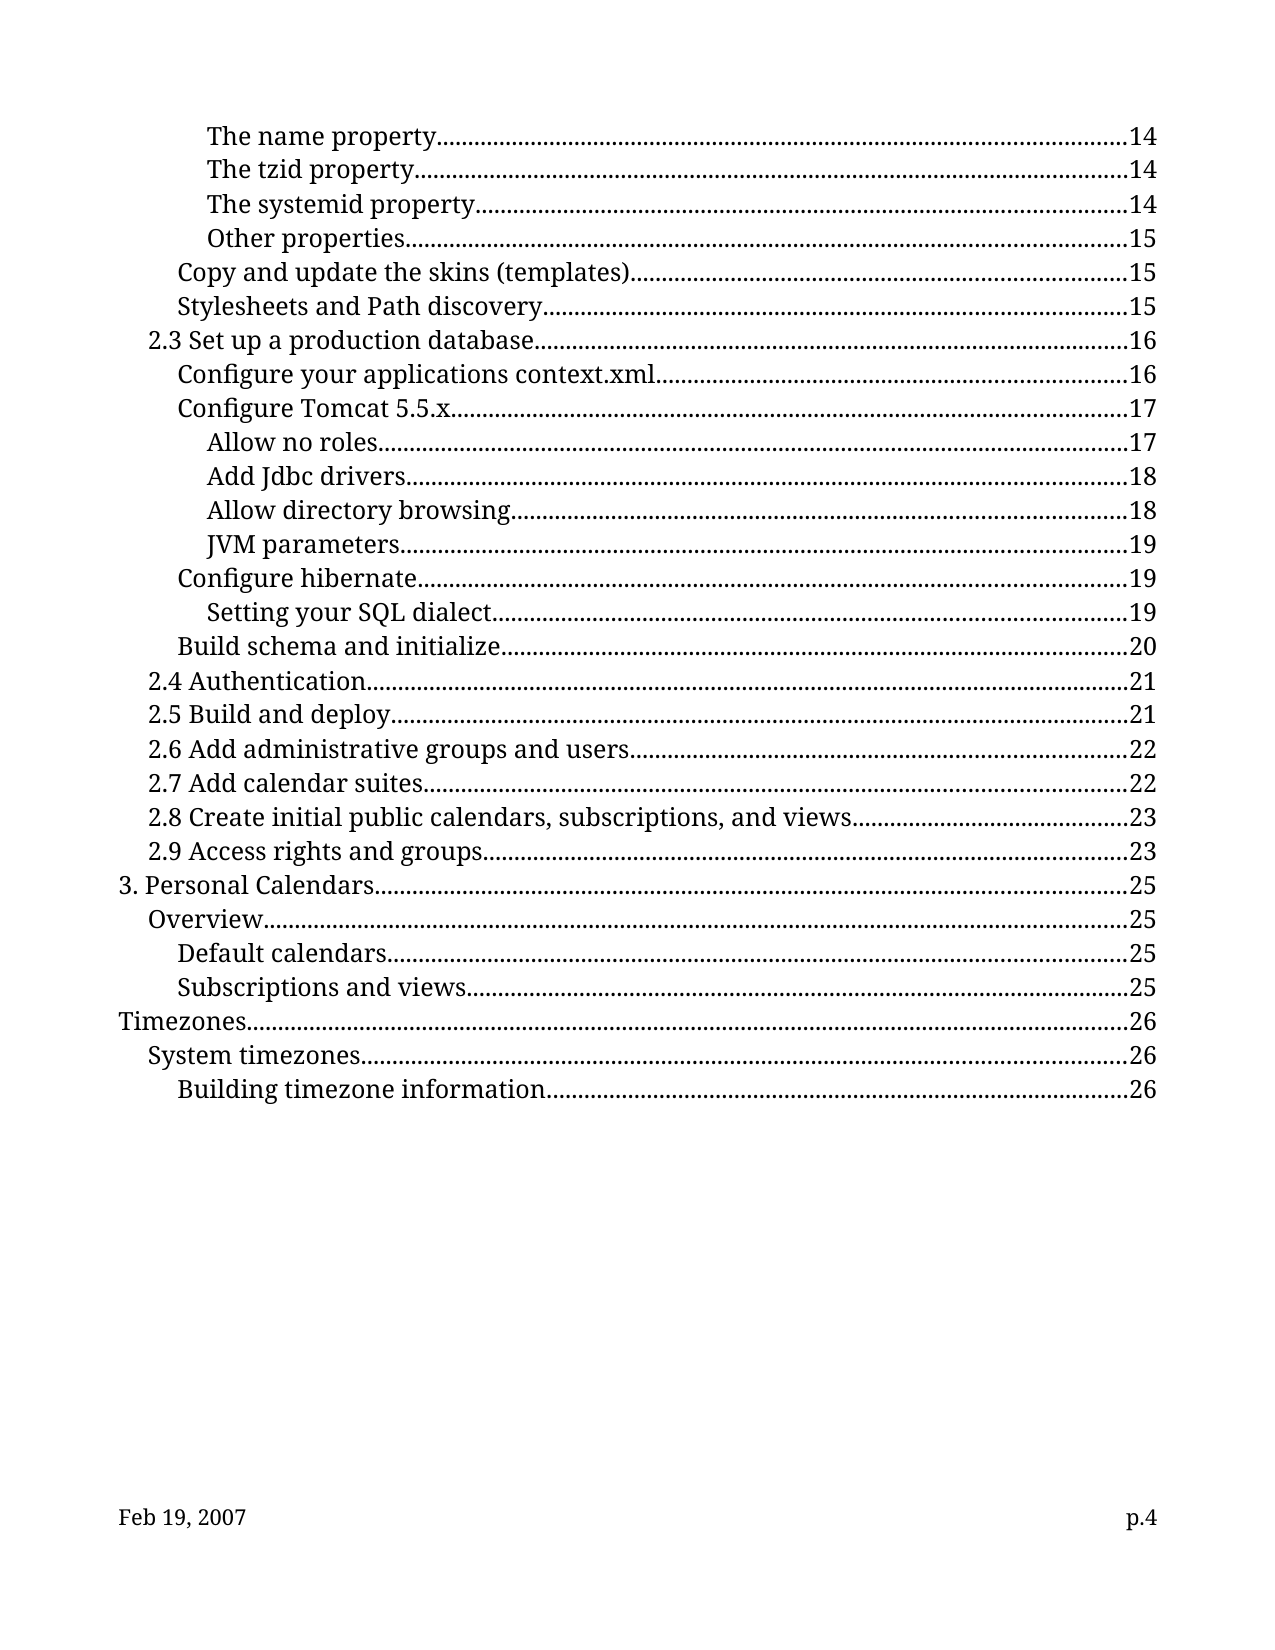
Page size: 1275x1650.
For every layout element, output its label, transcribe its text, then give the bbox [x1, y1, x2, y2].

text Copy and update the skins (templates) 15 [177, 254, 1157, 288]
text 2.6 Add administrative groups and users 22 [148, 731, 1157, 765]
text 3. Personal Calendars 25 [118, 867, 1157, 902]
text 2.9 Access rights and groups 23 [148, 833, 1157, 867]
text Setting your SQL dialect 19 [207, 595, 1157, 629]
text System timezones 26 [148, 1038, 1157, 1072]
text The name property 14 [207, 118, 1157, 152]
text Timezones 26 [118, 1004, 1157, 1038]
text Add Jdbc drivers 18 [207, 459, 1157, 493]
text Build schema and initialize 20 [177, 629, 1157, 663]
text 2.5 Build and deploy 21 [148, 697, 1157, 731]
text Default calendars 25 [177, 936, 1157, 970]
text Building timezone information. 26 [177, 1072, 1157, 1106]
text Configure your applications context.xml 16 [177, 357, 1157, 391]
text Other properties 15 [207, 220, 1157, 254]
text Allow directory browsing 18 [207, 493, 1157, 527]
text Configure hibernate 19 [177, 561, 1157, 595]
text Overview. 25 [148, 902, 1157, 936]
text The systemid property 14 [207, 186, 1157, 220]
text JVM parameters 19 [207, 527, 1157, 561]
text Configure Tomcat 5.5.x 17 [177, 391, 1157, 425]
text 2.7 Add calendar suites 22 [148, 765, 1157, 799]
text Stylesheets and Path discovery 15 [177, 288, 1157, 322]
text 2.8 Create initial public calendars, subscriptions, and views 23 [148, 799, 1157, 833]
text The tzid property 14 [207, 152, 1157, 186]
text 2.4 Authentication 21 [148, 663, 1157, 697]
text Subscriptions and views. 25 [177, 970, 1157, 1004]
text Allow no roles 17 [207, 425, 1157, 459]
text 2.3 Set up a production database 16 [148, 322, 1157, 357]
